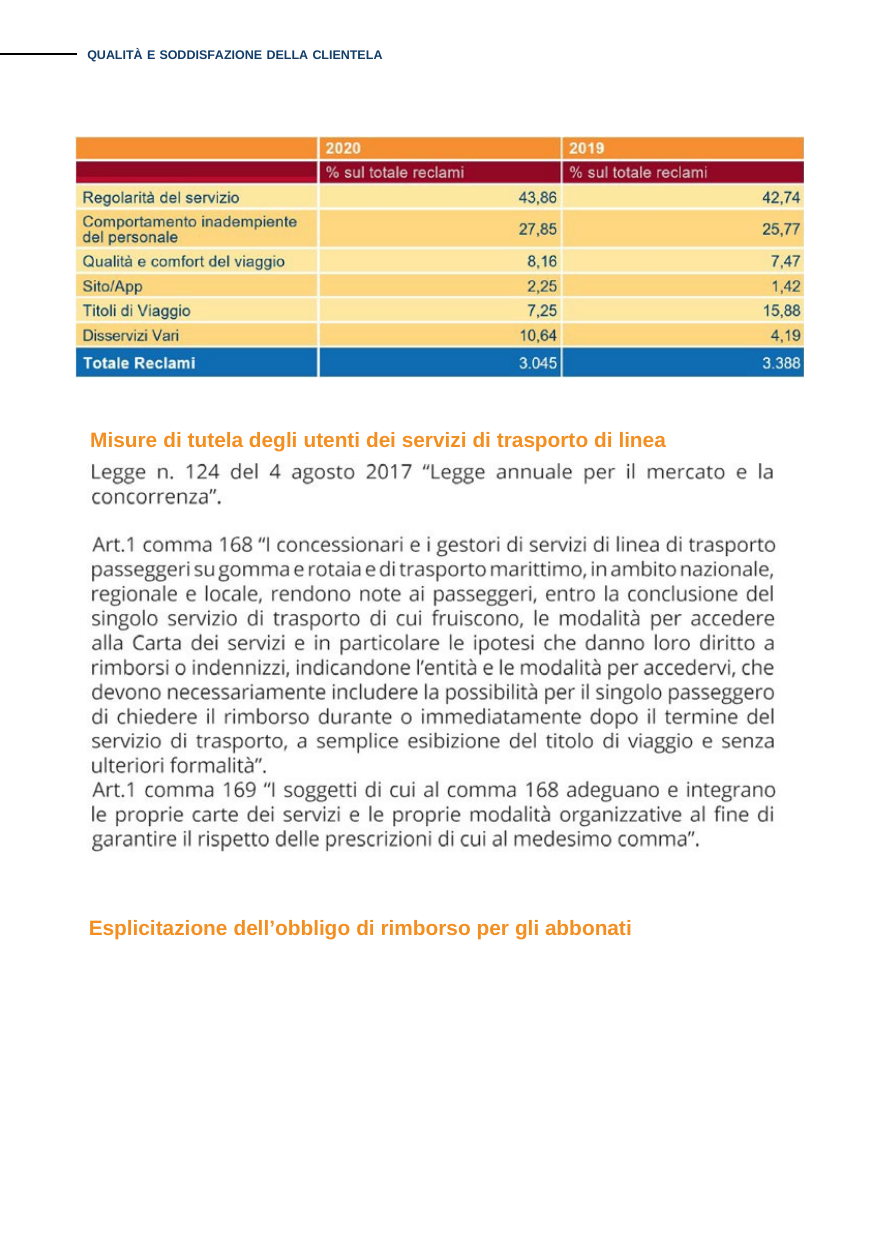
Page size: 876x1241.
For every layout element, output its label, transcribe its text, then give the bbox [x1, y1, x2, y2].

text Esplicitazione dell’obbligo di rimborso per gli abbonati [88, 916, 875, 940]
subtitle Misure di tutela degli utenti dei servizi di trasporto di linea [90, 428, 875, 452]
